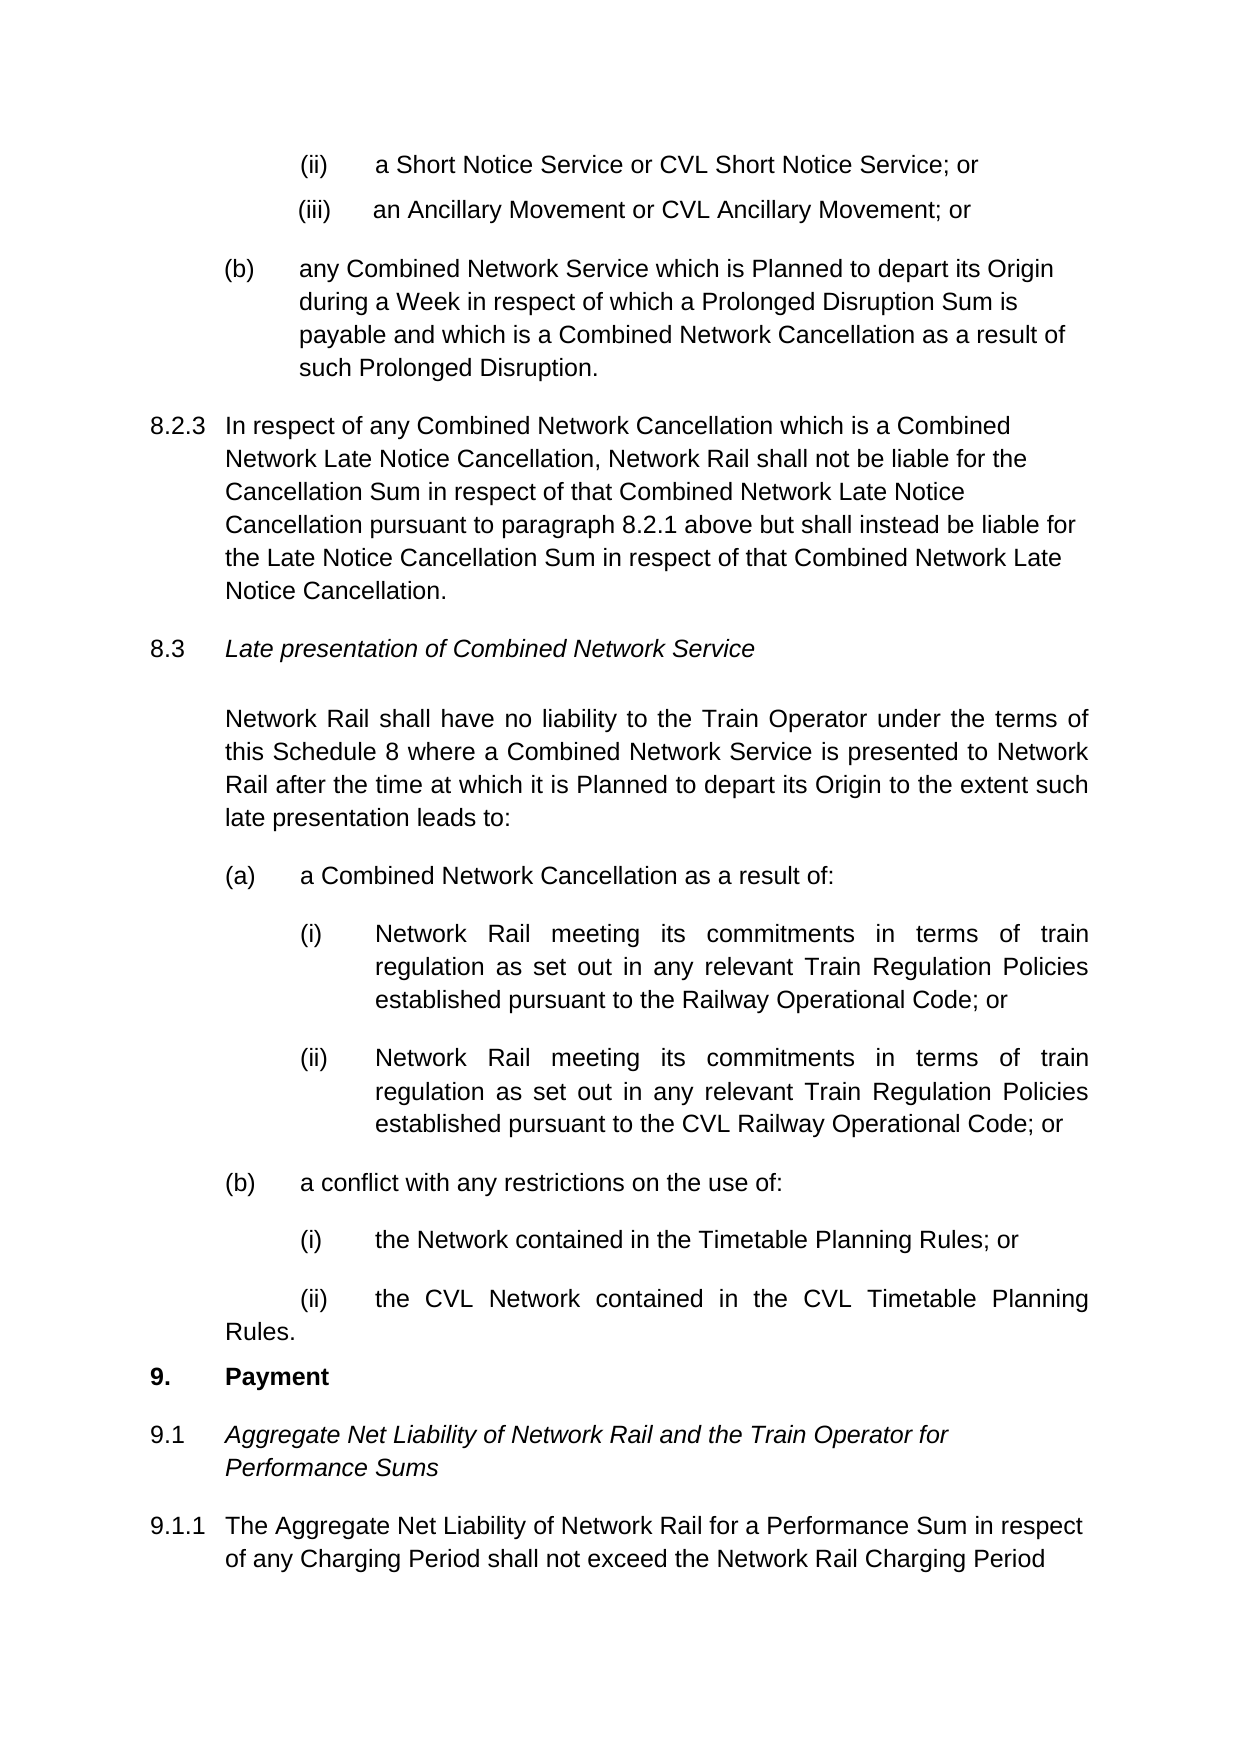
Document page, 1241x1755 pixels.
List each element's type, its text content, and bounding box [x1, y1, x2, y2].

text (ii) the CVL Network contained in the CVL Timetable Planning Rules. [225, 1283, 1090, 1345]
text (i) Network Rail meeting its commitments in terms of train regulation as set out in any relevant Train Regulation Policies established pursuant to the Railway Operational Code; or [300, 919, 1090, 1014]
list In respect of any Combined Network Cancellation which is a Combined Network Late Notice Cancellation, Network Rail shall not be liable for the Cancellation Sum in respect of that Combined Network Late Notice Cancellation pursuant to paragraph 8.2.1 above but shall instead be liable for the Late Notice Cancellation Sum in respect of that Combined Network Late Notice Cancellation. [150, 411, 1090, 604]
list Aggregate Net Liability of Network Rail and the Train Operator for Performance Sums [150, 1420, 1090, 1482]
text (a) a Combined Network Cancellation as a result of: [225, 861, 1090, 890]
text (b) a conflict with any restrictions on the use of: [225, 1167, 1090, 1196]
list any Combined Network Service which is Planned to depart its Origin during a Week in respect of which a Prolonged Disruption Sum is payable and which is a Combined Network Cancellation as a result of such Prolonged Disruption. [224, 253, 1090, 381]
list an Ancillary Movement or CVL Ancillary Movement; or [298, 196, 1090, 224]
list Late presentation of Combined Network Service [150, 634, 1090, 662]
list Payment [150, 1362, 1090, 1391]
text (ii) a Short Notice Service or CVL Short Notice Service; or [225, 150, 1090, 179]
list The Aggregate Net Liability of Network Rail for a Performance Sum in respect of any Charging Period shall not exceed the Network Rail Charging Period [150, 1511, 1090, 1573]
text (i) the Network contained in the Timetable Planning Rules; or [225, 1226, 1090, 1254]
text Network Rail shall have no liability to the Train Operator under the terms of this Schedule 8 where a Combined Network Service is presented to Network Rail after the time at which it is Planned to depart its Origin to the extent such late presentation leads to: [225, 704, 1090, 832]
text (ii) Network Rail meeting its commitments in terms of train regulation as set out in any relevant Train Regulation Policies established pursuant to the CVL Railway Operational Code; or [300, 1043, 1090, 1138]
